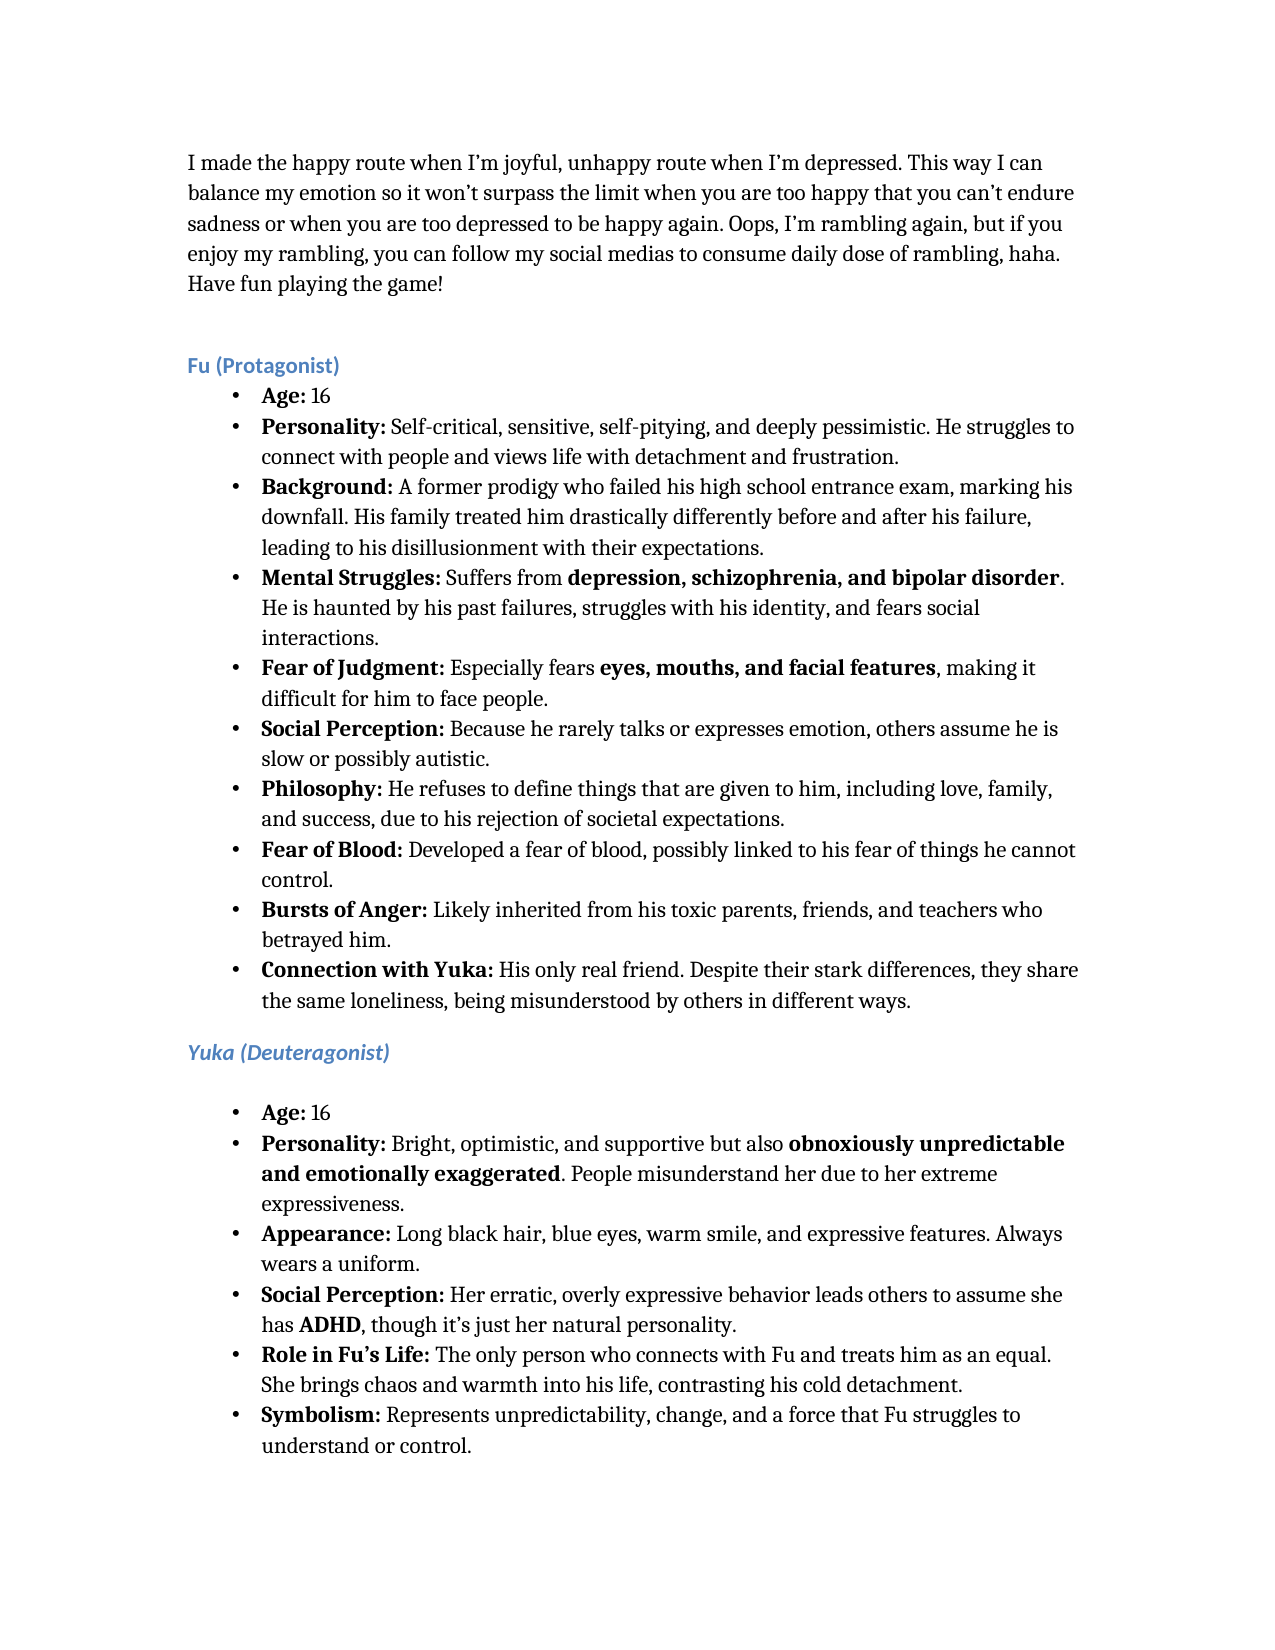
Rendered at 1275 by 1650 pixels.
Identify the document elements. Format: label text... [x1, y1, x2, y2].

list Personality: Self-critical, sensitive, self-pitying, and deeply pessimistic. He struggles to connect with people and views life with detachment and frustration. [232, 413, 1087, 470]
list Age: 16 [232, 1100, 1087, 1126]
subtitle Fu (Protagonist) [187, 351, 1087, 379]
list Personality: Bright, optimistic, and supportive but also obnoxiously unpredictable and emotionally exaggerated. People misunderstand her due to her extreme expressiveness. [232, 1130, 1087, 1217]
list Bursts of Anger: Likely inherited from his toxic parents, friends, and teachers who betrayed him. [232, 897, 1087, 953]
list Fear of Judgment: Especially fears eyes, mouths, and facial features, making it difficult for him to face people. [232, 655, 1087, 712]
list Role in Fu’s Life: The only person who connects with Fu and treats him as an equal. She brings chaos and warmth into his life, contrasting his cold detachment. [232, 1342, 1087, 1398]
list Philosophy: He refuses to define things that are given to him, including love, family, and success, due to his rejection of societal expectations. [232, 776, 1087, 832]
list Fear of Blood: Developed a fear of blood, possibly linked to his fear of things he cannot control. [232, 836, 1087, 893]
list Social Perception: Her erratic, overly expressive behavior leads others to assume she has ADHD, though it’s just her natural personality. [232, 1281, 1087, 1338]
list Age: 16 [232, 383, 1087, 409]
subtitle Yuka (Deuteragonist) [187, 1038, 1087, 1066]
list Connection with Yuka: His only real friend. Despite their stark differences, they share the same loneliness, being misunderstood by others in different ways. [232, 957, 1087, 1014]
text I made the happy route when I’m joyful, unhappy route when I’m depressed. This way I can balance my emotion so it won’t surpass the limit when you are too happy that you can’t endure sadness or when you are too depressed to be happy again. Oops, I’m rambling again, but if you enjoy my rambling, you can follow my social medias to consume daily dose of rambling, haha. Have fun playing the game! [187, 150, 1087, 297]
list Social Perception: Because he rarely talks or expresses emotion, others assume he is slow or possibly autistic. [232, 716, 1087, 772]
list Background: A former prodigy who failed his high school entrance exam, marking his downfall. His family treated him drastically differently before and after his failure, leading to his disillusionment with their expectations. [232, 474, 1087, 561]
list Appearance: Long black hair, blue eyes, warm smile, and expressive features. Always wears a uniform. [232, 1221, 1087, 1277]
list Symbolism: Represents unpredictability, change, and a force that Fu struggles to understand or control. [232, 1402, 1087, 1459]
list Mental Struggles: Suffers from depression, schizophrenia, and bipolar disorder. He is haunted by his past failures, struggles with his identity, and fears social interactions. [232, 564, 1087, 651]
